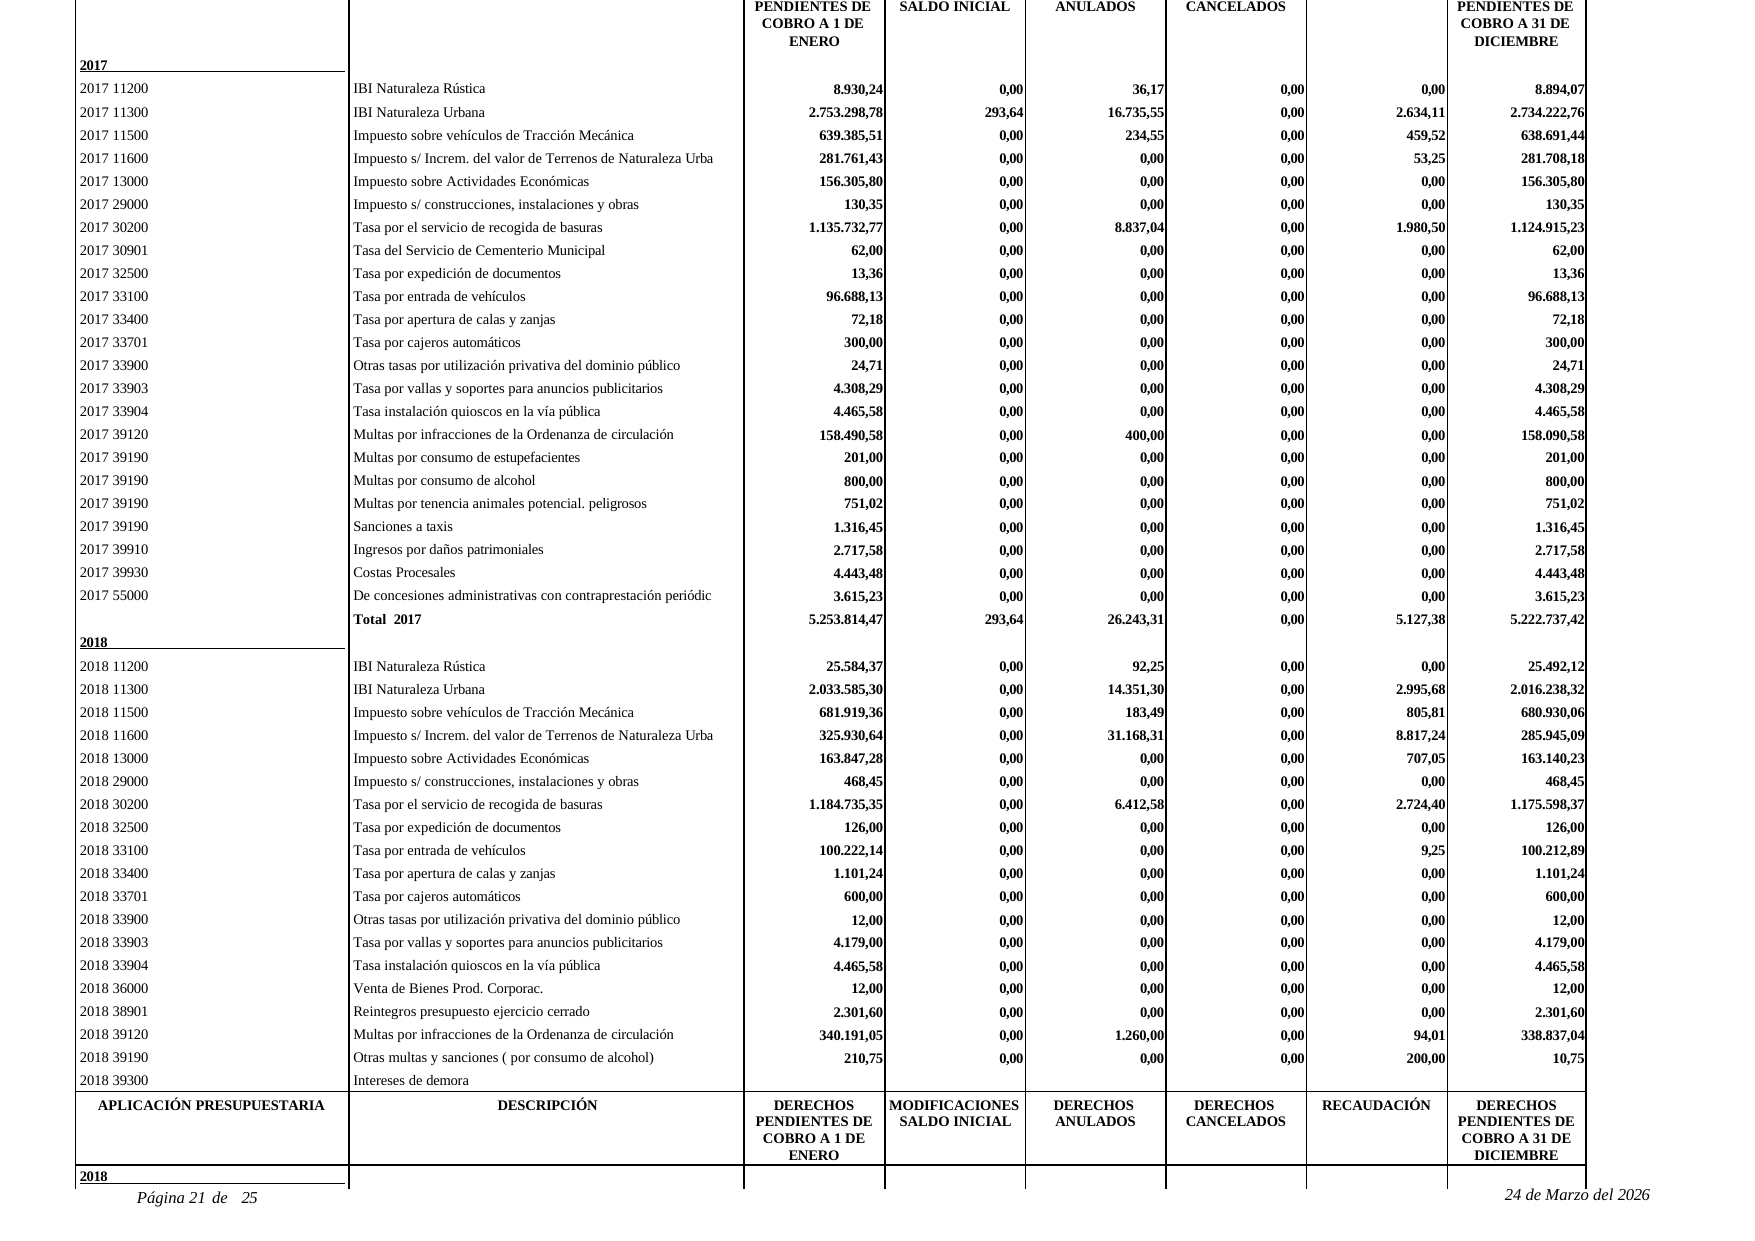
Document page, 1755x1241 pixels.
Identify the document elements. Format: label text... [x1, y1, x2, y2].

table_cell 53,25 [1307, 147, 1447, 170]
table_cell 0,00 [886, 285, 1025, 308]
table_cell 2018 38901 [76, 1000, 348, 1023]
table_cell 0,00 [1167, 654, 1306, 678]
table_cell 2018 30200 [76, 793, 348, 816]
table_cell [1167, 17, 1306, 33]
table_cell 0,00 [1307, 331, 1447, 354]
table_cell 2017 33900 [76, 354, 348, 377]
table_cell 2017 13000 [76, 170, 348, 193]
table_cell 2018 [76, 1166, 348, 1188]
table_cell 400,00 [1026, 423, 1165, 446]
table_cell 5.253.814,47 [745, 608, 884, 631]
table_cell 2018 33900 [76, 908, 348, 931]
table_cell 4.308,29 [745, 377, 884, 400]
table_cell 2017 33701 [76, 331, 348, 354]
table_cell 0,00 [1026, 446, 1165, 469]
table_cell 24,71 [745, 354, 884, 377]
table_cell 2017 55000 [76, 584, 348, 608]
table_cell 468,45 [745, 770, 884, 793]
table_cell 0,00 [1026, 331, 1165, 354]
table_cell 0,00 [886, 977, 1025, 1000]
table_cell 0,00 [1307, 308, 1447, 331]
table_cell 12,00 [745, 977, 884, 1000]
table_cell 0,00 [1307, 977, 1447, 1000]
table_cell 0,00 [1307, 770, 1447, 793]
table_cell [745, 1166, 884, 1188]
table_cell 2.734.222,76 [1448, 101, 1585, 124]
table_cell 2.717,58 [1448, 538, 1585, 561]
table_cell 0,00 [1167, 862, 1306, 885]
table_cell Tasa por cajeros automáticos [350, 331, 743, 354]
table_cell 2.995,68 [1307, 678, 1447, 701]
table_cell [350, 34, 743, 53]
table_cell 0,00 [1167, 193, 1306, 216]
table_cell 2017 39910 [76, 538, 348, 561]
table_cell Impuesto sobre Actividades Económicas [350, 747, 743, 770]
table_cell 600,00 [745, 885, 884, 908]
table_cell 293,64 [886, 101, 1025, 124]
table_cell 2.301,60 [745, 1000, 884, 1023]
table_cell 4.465,58 [1448, 400, 1585, 423]
table_cell Impuesto sobre vehículos de Tracción Mecánica [350, 124, 743, 147]
table_cell 0,00 [886, 331, 1025, 354]
table_cell 0,00 [1167, 354, 1306, 377]
table_cell 2018 33701 [76, 885, 348, 908]
table_cell 0,00 [1167, 170, 1306, 193]
table_cell 0,00 [1167, 423, 1306, 446]
table_cell [76, 608, 348, 631]
table_cell 0,00 [1307, 584, 1447, 608]
table_cell 0,00 [1307, 377, 1447, 400]
table_header DERECHOS PENDIENTES DE COBRO A 1 DE ENERO [745, 1092, 884, 1164]
table_cell 0,00 [886, 400, 1025, 423]
table_cell COBRO A 1 DE [745, 17, 884, 33]
table_cell Tasa por el servicio de recogida de basuras [350, 216, 743, 239]
table_cell 62,00 [1448, 239, 1585, 262]
table_cell 281.761,43 [745, 147, 884, 170]
table_cell [1307, 0, 1447, 17]
table_cell 0,00 [1026, 147, 1165, 170]
table_cell 2.724,40 [1307, 793, 1447, 816]
table_cell Impuesto s/ Increm. del valor de Terrenos de Naturaleza Urba [350, 724, 743, 747]
table_cell Impuesto sobre vehículos de Tracción Mecánica [350, 701, 743, 724]
table_cell 2018 32500 [76, 816, 348, 839]
table_cell 2018 11500 [76, 701, 348, 724]
table_cell ANULADOS [1026, 0, 1165, 17]
table_cell 0,00 [886, 862, 1025, 885]
table_cell 0,00 [886, 354, 1025, 377]
table_cell [886, 1069, 1025, 1091]
table_cell 0,00 [1167, 1023, 1306, 1046]
table_cell 0,00 [1026, 1000, 1165, 1023]
table_cell 0,00 [1026, 954, 1165, 977]
table_cell 459,52 [1307, 124, 1447, 147]
table_cell 0,00 [1167, 492, 1306, 515]
table_cell 4.179,00 [1448, 931, 1585, 954]
table_cell [886, 1166, 1025, 1188]
table_cell 2018 11300 [76, 678, 348, 701]
table_cell 210,75 [745, 1046, 884, 1069]
table_cell Total 2017 [350, 608, 743, 631]
table_cell 0,00 [1026, 770, 1165, 793]
table_cell 0,00 [886, 885, 1025, 908]
table_cell [1307, 1069, 1447, 1091]
table_cell 0,00 [886, 193, 1025, 216]
table_cell 0,00 [1026, 285, 1165, 308]
table_cell 1.184.735,35 [745, 793, 884, 816]
table_cell 0,00 [886, 561, 1025, 584]
table_cell 0,00 [1167, 515, 1306, 538]
table_cell 325.930,64 [745, 724, 884, 747]
table_cell [1448, 1069, 1585, 1091]
table_cell 4.179,00 [745, 931, 884, 954]
table_cell 0,00 [1307, 239, 1447, 262]
table_cell Impuesto s/ Increm. del valor de Terrenos de Naturaleza Urba [350, 147, 743, 170]
table_cell 800,00 [1448, 469, 1585, 492]
table_cell Tasa por apertura de calas y zanjas [350, 308, 743, 331]
table_cell 0,00 [1307, 654, 1447, 678]
table_cell 14.351,30 [1026, 678, 1165, 701]
table_cell 0,00 [1026, 977, 1165, 1000]
table_cell 0,00 [886, 308, 1025, 331]
table_cell [1167, 1069, 1306, 1091]
table_cell 0,00 [1026, 584, 1165, 608]
table_cell 25.492,12 [1448, 654, 1585, 678]
table_cell [1026, 631, 1165, 654]
table_cell DICIEMBRE [1448, 34, 1585, 53]
table_cell [1448, 1166, 1585, 1188]
table_cell 1.316,45 [745, 515, 884, 538]
table_cell 2017 [76, 54, 348, 77]
table_cell [1167, 631, 1306, 654]
table_cell 3.615,23 [745, 584, 884, 608]
table_cell 200,00 [1307, 1046, 1447, 1069]
table_cell 285.945,09 [1448, 724, 1585, 747]
table_header RECAUDACIÓN [1307, 1092, 1447, 1164]
table_cell [1026, 17, 1165, 33]
table_cell 25.584,37 [745, 654, 884, 678]
table_cell 163.140,23 [1448, 747, 1585, 770]
table_cell 126,00 [1448, 816, 1585, 839]
table_cell 0,00 [1307, 469, 1447, 492]
table_cell 0,00 [886, 446, 1025, 469]
table_cell 707,05 [1307, 747, 1447, 770]
table_cell 300,00 [745, 331, 884, 354]
table_cell IBI Naturaleza Rústica [350, 654, 743, 678]
table_cell 2.301,60 [1448, 1000, 1585, 1023]
table_cell 0,00 [1307, 170, 1447, 193]
table_cell 96.688,13 [1448, 285, 1585, 308]
table_cell 0,00 [1167, 377, 1306, 400]
table_cell 0,00 [886, 724, 1025, 747]
table_cell 0,00 [886, 770, 1025, 793]
table_cell [350, 0, 743, 17]
table_cell 0,00 [1167, 331, 1306, 354]
table_cell 751,02 [745, 492, 884, 515]
table_cell 0,00 [1026, 747, 1165, 770]
table_cell 2018 33400 [76, 862, 348, 885]
table_cell 0,00 [886, 678, 1025, 701]
table_cell 96.688,13 [745, 285, 884, 308]
table_cell 0,00 [1167, 816, 1306, 839]
table_cell [1448, 631, 1585, 654]
table_cell Otras tasas por utilización privativa del dominio público [350, 908, 743, 931]
table_cell 0,00 [1307, 931, 1447, 954]
table_cell 0,00 [1307, 862, 1447, 885]
table_cell 0,00 [1167, 839, 1306, 862]
table_header DERECHOS CANCELADOS [1167, 1092, 1306, 1164]
table_cell 62,00 [745, 239, 884, 262]
table_cell 0,00 [1026, 885, 1165, 908]
table_cell 0,00 [1167, 908, 1306, 931]
table_cell 2017 32500 [76, 262, 348, 285]
table_cell 2017 11300 [76, 101, 348, 124]
table_cell 12,00 [1448, 908, 1585, 931]
table_cell 0,00 [886, 170, 1025, 193]
table_cell 2017 30200 [76, 216, 348, 239]
table_cell 92,25 [1026, 654, 1165, 678]
table_cell Tasa por vallas y soportes para anuncios publicitarios [350, 931, 743, 954]
table_cell 805,81 [1307, 701, 1447, 724]
table_cell [76, 17, 348, 33]
table_cell 4.465,58 [1448, 954, 1585, 977]
table_cell 8.894,07 [1448, 77, 1585, 101]
table_cell 0,00 [1167, 308, 1306, 331]
table_cell 2.717,58 [745, 538, 884, 561]
table_cell 2017 29000 [76, 193, 348, 216]
table_cell 0,00 [1026, 1046, 1165, 1069]
table_cell 293,64 [886, 608, 1025, 631]
table_cell 0,00 [1307, 538, 1447, 561]
table_cell 2017 39930 [76, 561, 348, 584]
table_cell 2.753.298,78 [745, 101, 884, 124]
table_cell 1.175.598,37 [1448, 793, 1585, 816]
table_cell 0,00 [1167, 770, 1306, 793]
table_cell [1026, 34, 1165, 53]
table_cell 24,71 [1448, 354, 1585, 377]
table_cell 158.090,58 [1448, 423, 1585, 446]
table_cell [1026, 1166, 1165, 1188]
table_cell 156.305,80 [745, 170, 884, 193]
table_cell 2017 33903 [76, 377, 348, 400]
table_header DESCRIPCIÓN [350, 1092, 743, 1164]
table_cell 0,00 [886, 124, 1025, 147]
table_cell 100.212,89 [1448, 839, 1585, 862]
table_cell 0,00 [886, 1046, 1025, 1069]
table_cell 680.930,06 [1448, 701, 1585, 724]
table_cell 2018 [76, 631, 348, 654]
table_cell Tasa por vallas y soportes para anuncios publicitarios [350, 377, 743, 400]
table_cell [1448, 54, 1585, 77]
table_cell 338.837,04 [1448, 1023, 1585, 1046]
table_cell 0,00 [886, 1000, 1025, 1023]
table_cell 0,00 [1167, 1046, 1306, 1069]
table_cell IBI Naturaleza Rústica [350, 77, 743, 101]
table_cell 0,00 [1307, 515, 1447, 538]
table_cell Reintegros presupuesto ejercicio cerrado [350, 1000, 743, 1023]
table_cell 36,17 [1026, 77, 1165, 101]
table_cell 0,00 [1167, 931, 1306, 954]
table_cell 0,00 [1167, 285, 1306, 308]
table_cell 2017 39120 [76, 423, 348, 446]
table_cell 639.385,51 [745, 124, 884, 147]
table_cell 2017 33400 [76, 308, 348, 331]
table_cell Tasa por expedición de documentos [350, 816, 743, 839]
table_cell 0,00 [1307, 77, 1447, 101]
table_cell 0,00 [1026, 262, 1165, 285]
table_cell De concesiones administrativas con contraprestación periódic [350, 584, 743, 608]
table_cell 158.490,58 [745, 423, 884, 446]
table_cell [886, 17, 1025, 33]
table_cell 8.837,04 [1026, 216, 1165, 239]
table_cell 0,00 [886, 423, 1025, 446]
table_cell 0,00 [1307, 885, 1447, 908]
table_cell 0,00 [1307, 423, 1447, 446]
table_cell 31.168,31 [1026, 724, 1165, 747]
table_cell 201,00 [745, 446, 884, 469]
table_cell 0,00 [1167, 400, 1306, 423]
table_cell 2018 36000 [76, 977, 348, 1000]
table_cell PENDIENTES DE [745, 0, 884, 17]
table_cell Impuesto sobre Actividades Económicas [350, 170, 743, 193]
table_cell 2017 11200 [76, 77, 348, 101]
table_cell 2018 33903 [76, 931, 348, 954]
table_cell 2018 39300 [76, 1069, 348, 1091]
table_cell 0,00 [1307, 400, 1447, 423]
table_cell [886, 54, 1025, 77]
table_cell 0,00 [1167, 793, 1306, 816]
table_cell 0,00 [1307, 561, 1447, 584]
table_cell 0,00 [1307, 193, 1447, 216]
table_cell Venta de Bienes Prod. Corporac. [350, 977, 743, 1000]
table_cell 1.135.732,77 [745, 216, 884, 239]
table_cell [745, 1069, 884, 1091]
table_cell Ingresos por daños patrimoniales [350, 538, 743, 561]
table_cell 0,00 [886, 492, 1025, 515]
table_cell SALDO INICIAL [886, 0, 1025, 17]
table_cell 0,00 [1026, 469, 1165, 492]
table_cell 0,00 [1026, 908, 1165, 931]
table_cell 1.124.915,23 [1448, 216, 1585, 239]
table_cell 0,00 [1167, 239, 1306, 262]
table_cell 163.847,28 [745, 747, 884, 770]
table_cell Multas por consumo de estupefacientes [350, 446, 743, 469]
table_cell 0,00 [1026, 816, 1165, 839]
table_cell [76, 0, 348, 17]
table_cell [1026, 1069, 1165, 1091]
table_cell 13,36 [1448, 262, 1585, 285]
table_cell [76, 34, 348, 53]
table_cell 0,00 [886, 654, 1025, 678]
table_cell 0,00 [1167, 124, 1306, 147]
table_cell 72,18 [745, 308, 884, 331]
table_cell [1307, 631, 1447, 654]
table_cell Tasa por apertura de calas y zanjas [350, 862, 743, 885]
table_cell 0,00 [1167, 216, 1306, 239]
table_cell 2017 39190 [76, 515, 348, 538]
table_header MODIFICACIONES SALDO INICIAL [886, 1092, 1025, 1164]
table_cell 0,00 [886, 147, 1025, 170]
table_cell 0,00 [886, 77, 1025, 101]
table_cell Tasa por cajeros automáticos [350, 885, 743, 908]
table_header APLICACIÓN PRESUPUESTARIA [76, 1092, 348, 1164]
table_cell 2017 39190 [76, 492, 348, 515]
table_cell [745, 54, 884, 77]
table_cell 0,00 [886, 954, 1025, 977]
table_cell 0,00 [1167, 1000, 1306, 1023]
table_cell 281.708,18 [1448, 147, 1585, 170]
table_cell 1.260,00 [1026, 1023, 1165, 1046]
table_cell 2018 39190 [76, 1046, 348, 1069]
table_cell Otras tasas por utilización privativa del dominio público [350, 354, 743, 377]
table_cell [350, 1166, 743, 1188]
table_cell Otras multas y sanciones ( por consumo de alcohol) [350, 1046, 743, 1069]
table_cell 201,00 [1448, 446, 1585, 469]
table_cell Impuesto s/ construcciones, instalaciones y obras [350, 193, 743, 216]
table_cell 0,00 [1026, 400, 1165, 423]
table_cell 100.222,14 [745, 839, 884, 862]
table_cell [350, 54, 743, 77]
table_cell Multas por infracciones de la Ordenanza de circulación [350, 423, 743, 446]
table_cell [745, 631, 884, 654]
table_cell Tasa instalación quioscos en la vía pública [350, 400, 743, 423]
table_cell [886, 631, 1025, 654]
table_cell 13,36 [745, 262, 884, 285]
table_cell 2017 11500 [76, 124, 348, 147]
table_cell Tasa del Servicio de Cementerio Municipal [350, 239, 743, 262]
table_cell 800,00 [745, 469, 884, 492]
table_cell 2017 39190 [76, 469, 348, 492]
table_cell 0,00 [1167, 446, 1306, 469]
table_cell 0,00 [1026, 862, 1165, 885]
table_cell [1026, 54, 1165, 77]
table_cell 0,00 [886, 839, 1025, 862]
table_cell 0,00 [1167, 724, 1306, 747]
table_cell 0,00 [1026, 193, 1165, 216]
table_cell [1307, 1166, 1447, 1188]
table_cell 0,00 [886, 747, 1025, 770]
table_cell 94,01 [1307, 1023, 1447, 1046]
table_cell 12,00 [745, 908, 884, 931]
table_cell 0,00 [1026, 515, 1165, 538]
table_cell 2018 13000 [76, 747, 348, 770]
table_cell 0,00 [1026, 931, 1165, 954]
table_cell 751,02 [1448, 492, 1585, 515]
table_cell Intereses de demora [350, 1069, 743, 1091]
table_cell 0,00 [1307, 954, 1447, 977]
table_cell 183,49 [1026, 701, 1165, 724]
table_cell 16.735,55 [1026, 101, 1165, 124]
table_header DERECHOS PENDIENTES DE COBRO A 31 DE DICIEMBRE [1448, 1092, 1585, 1164]
table_cell 0,00 [1167, 584, 1306, 608]
table_cell 0,00 [886, 584, 1025, 608]
table_cell 0,00 [1026, 492, 1165, 515]
table_cell [1307, 34, 1447, 53]
table_cell [1167, 54, 1306, 77]
table_cell 10,75 [1448, 1046, 1585, 1069]
table_cell 12,00 [1448, 977, 1585, 1000]
table_cell 0,00 [1167, 608, 1306, 631]
table_cell 0,00 [1167, 977, 1306, 1000]
table_cell 1.316,45 [1448, 515, 1585, 538]
table_cell 0,00 [1026, 538, 1165, 561]
table_cell 26.243,31 [1026, 608, 1165, 631]
table_cell 5.222.737,42 [1448, 608, 1585, 631]
table_cell 0,00 [1167, 469, 1306, 492]
table_cell [350, 17, 743, 33]
table_cell 2017 30901 [76, 239, 348, 262]
table_cell 4.308,29 [1448, 377, 1585, 400]
table_cell 8.930,24 [745, 77, 884, 101]
table_cell 4.443,48 [1448, 561, 1585, 584]
table_cell 0,00 [1307, 354, 1447, 377]
table_cell 0,00 [1307, 1000, 1447, 1023]
table_cell Tasa por expedición de documentos [350, 262, 743, 285]
table_cell 1.101,24 [1448, 862, 1585, 885]
table_cell 5.127,38 [1307, 608, 1447, 631]
table_cell 4.465,58 [745, 400, 884, 423]
table_cell 0,00 [1167, 147, 1306, 170]
table_cell 0,00 [1307, 908, 1447, 931]
table_header DERECHOS ANULADOS [1026, 1092, 1165, 1164]
table_cell 2017 33100 [76, 285, 348, 308]
table_cell 0,00 [886, 469, 1025, 492]
table_cell 0,00 [1026, 354, 1165, 377]
table_cell [350, 631, 743, 654]
table_cell 130,35 [1448, 193, 1585, 216]
table_cell [1167, 1166, 1306, 1188]
table_cell Impuesto s/ construcciones, instalaciones y obras [350, 770, 743, 793]
table_cell 0,00 [1167, 77, 1306, 101]
table_cell 8.817,24 [1307, 724, 1447, 747]
table_cell 300,00 [1448, 331, 1585, 354]
table_cell Tasa por el servicio de recogida de basuras [350, 793, 743, 816]
table_cell 1.101,24 [745, 862, 884, 885]
table_cell 2018 33100 [76, 839, 348, 862]
table_cell 2017 39190 [76, 446, 348, 469]
table_cell 0,00 [1026, 377, 1165, 400]
table_cell 0,00 [1307, 285, 1447, 308]
table_cell 0,00 [886, 216, 1025, 239]
table_cell 2018 39120 [76, 1023, 348, 1046]
table_cell 2.016.238,32 [1448, 678, 1585, 701]
table_cell 126,00 [745, 816, 884, 839]
table_cell CANCELADOS [1167, 0, 1306, 17]
table_cell 600,00 [1448, 885, 1585, 908]
table_cell 0,00 [1026, 839, 1165, 862]
table_cell 0,00 [886, 377, 1025, 400]
table_cell COBRO A 31 DE [1448, 17, 1585, 33]
table_cell 72,18 [1448, 308, 1585, 331]
table_cell 9,25 [1307, 839, 1447, 862]
table_cell Tasa por entrada de vehículos [350, 839, 743, 862]
table_cell Tasa por entrada de vehículos [350, 285, 743, 308]
table_cell 0,00 [1167, 561, 1306, 584]
table_cell 4.443,48 [745, 561, 884, 584]
table_cell 0,00 [886, 1023, 1025, 1046]
table_cell 0,00 [1167, 262, 1306, 285]
table_cell 0,00 [1167, 538, 1306, 561]
table_cell 4.465,58 [745, 954, 884, 977]
table_cell 0,00 [1167, 885, 1306, 908]
table_cell 0,00 [1307, 816, 1447, 839]
table_cell 0,00 [1307, 492, 1447, 515]
table_cell 0,00 [886, 701, 1025, 724]
table_cell Tasa instalación quioscos en la vía pública [350, 954, 743, 977]
table_cell 638.691,44 [1448, 124, 1585, 147]
table_cell 340.191,05 [745, 1023, 884, 1046]
table_cell 0,00 [1167, 678, 1306, 701]
table_cell 6.412,58 [1026, 793, 1165, 816]
table_cell 2.033.585,30 [745, 678, 884, 701]
table_cell PENDIENTES DE [1448, 0, 1585, 17]
table_cell IBI Naturaleza Urbana [350, 678, 743, 701]
table_cell 3.615,23 [1448, 584, 1585, 608]
table_cell [1307, 17, 1447, 33]
table_cell Multas por tenencia animales potencial. peligrosos [350, 492, 743, 515]
table_cell Multas por consumo de alcohol [350, 469, 743, 492]
table_cell [1167, 34, 1306, 53]
table_cell 2018 29000 [76, 770, 348, 793]
table_cell 468,45 [1448, 770, 1585, 793]
table_cell 0,00 [1307, 262, 1447, 285]
table_cell ENERO [745, 34, 884, 53]
table_cell 0,00 [886, 538, 1025, 561]
table_cell 0,00 [1026, 239, 1165, 262]
table_cell 0,00 [1167, 747, 1306, 770]
table_cell 0,00 [886, 908, 1025, 931]
table_cell 0,00 [1167, 701, 1306, 724]
table_cell Costas Procesales [350, 561, 743, 584]
table_cell 0,00 [1307, 446, 1447, 469]
table_cell 2018 33904 [76, 954, 348, 977]
table_cell 0,00 [1026, 561, 1165, 584]
table_cell 681.919,36 [745, 701, 884, 724]
table_cell 0,00 [1167, 954, 1306, 977]
table_cell 234,55 [1026, 124, 1165, 147]
table_cell 0,00 [1026, 308, 1165, 331]
table_cell 0,00 [1026, 170, 1165, 193]
table_cell 0,00 [886, 239, 1025, 262]
table_cell 0,00 [886, 816, 1025, 839]
table_cell 130,35 [745, 193, 884, 216]
table_cell [1307, 54, 1447, 77]
table_cell 0,00 [886, 262, 1025, 285]
table_cell 0,00 [886, 515, 1025, 538]
table_cell Sanciones a taxis [350, 515, 743, 538]
table_cell 0,00 [1167, 101, 1306, 124]
table_cell 156.305,80 [1448, 170, 1585, 193]
table_cell 2017 33904 [76, 400, 348, 423]
table_cell 2.634,11 [1307, 101, 1447, 124]
table_cell 2018 11600 [76, 724, 348, 747]
table_cell 2017 11600 [76, 147, 348, 170]
table_cell 2018 11200 [76, 654, 348, 678]
table_cell IBI Naturaleza Urbana [350, 101, 743, 124]
table_cell [886, 34, 1025, 53]
table_cell 0,00 [886, 793, 1025, 816]
table_cell 1.980,50 [1307, 216, 1447, 239]
table_cell 0,00 [886, 931, 1025, 954]
table_cell Multas por infracciones de la Ordenanza de circulación [350, 1023, 743, 1046]
